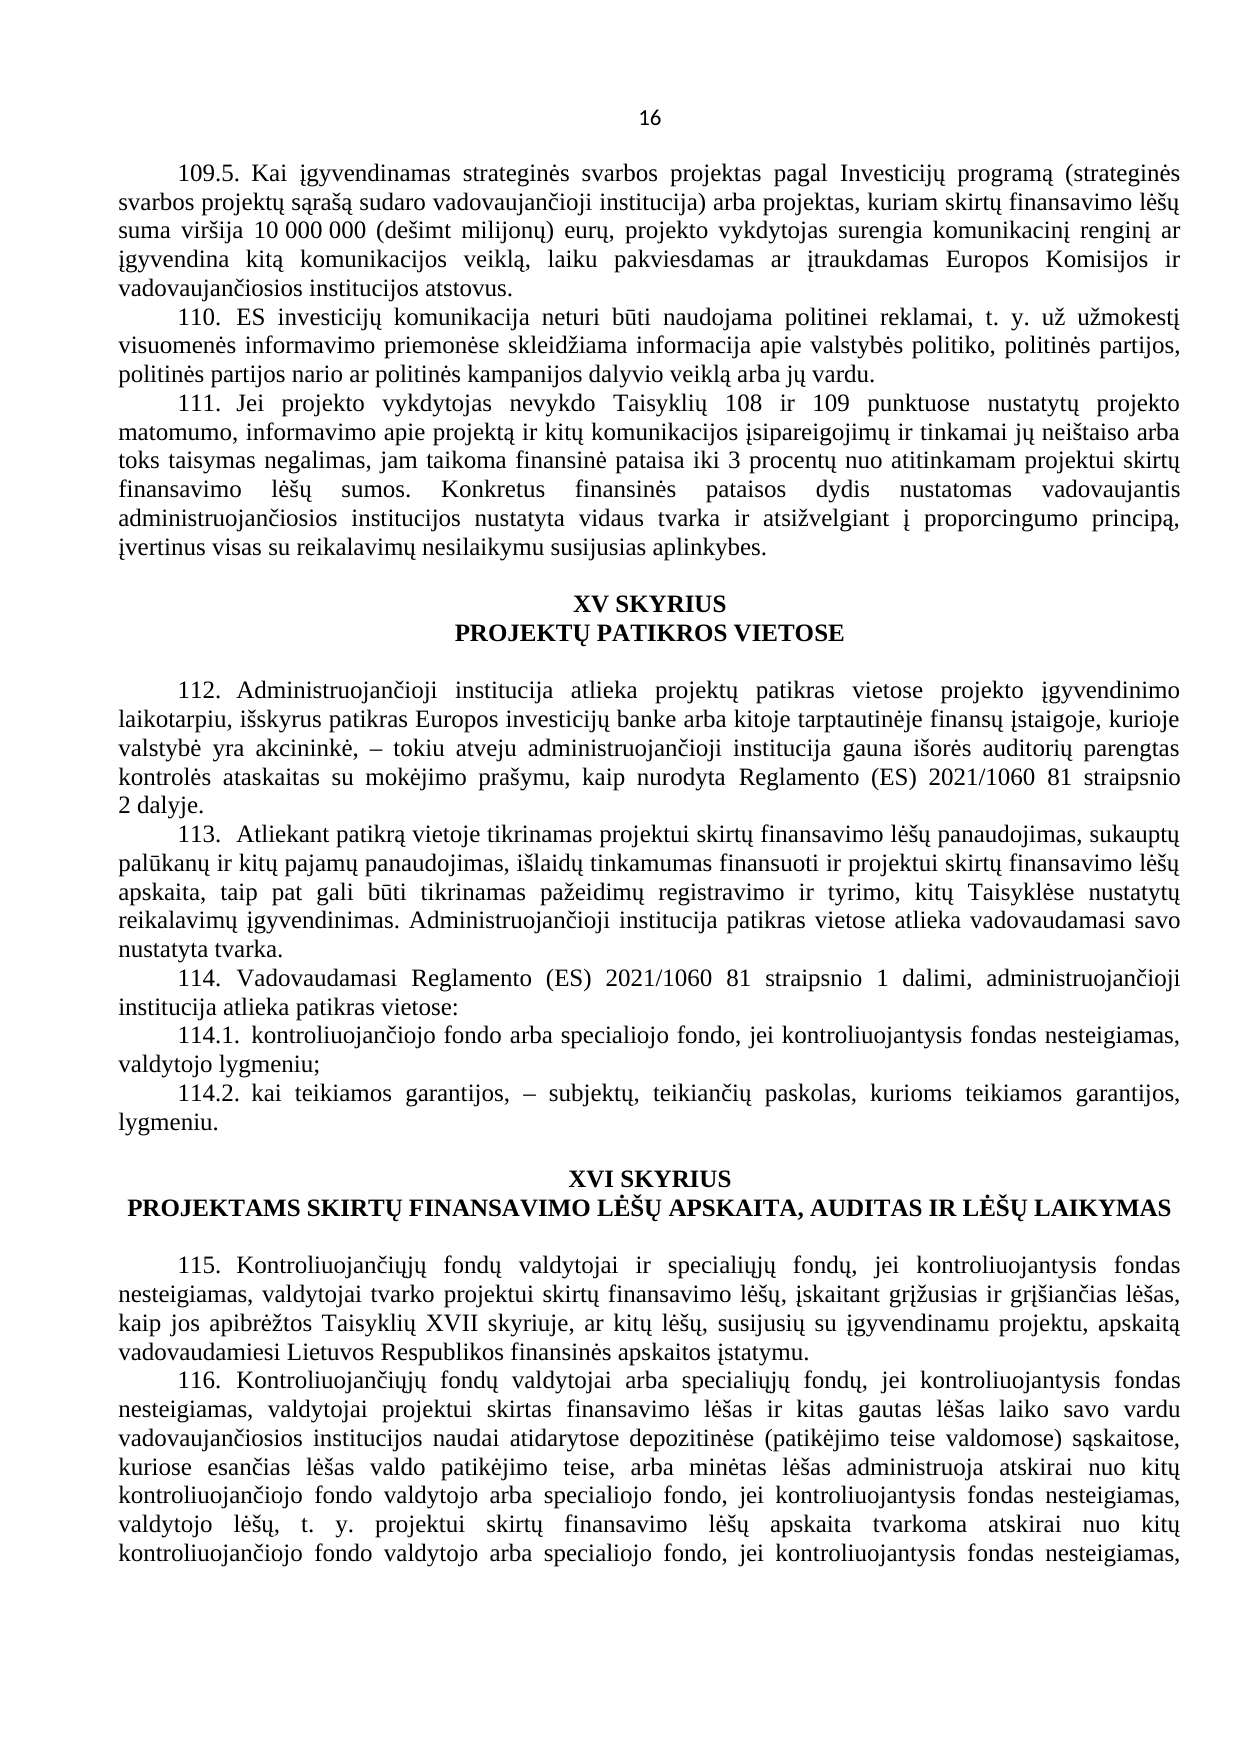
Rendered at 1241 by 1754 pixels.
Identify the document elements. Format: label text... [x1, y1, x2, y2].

text 114.1. kontroliuojančiojo fondo arba specialiojo fondo, jei kontroliuojantysis fondas nesteigiamas, valdytojo lygmeniu; [118, 1020, 1181, 1078]
text XVI SKYRIUS [118, 1164, 1181, 1193]
text 114. Vadovaudamasi Reglamento (ES) 2021/1060 81 straipsnio 1 dalimi, administruojančioji institucija atlieka patikras vietose: [118, 963, 1181, 1020]
text 115. Kontroliuojančiųjų fondų valdytojai ir specialiųjų fondų, jei kontroliuojantysis fondas nesteigiamas, valdytojai tvarko projektui skirtų finansavimo lėšų, įskaitant grįžusias ir grįšiančias lėšas, kaip jos apibrėžtos Taisyklių XVII skyriuje, ar kitų lėšų, susijusių su įgyvendinamu projektu, apskaitą vadovaudamiesi Lietuvos Respublikos finansinės apskaitos įstatymu. [118, 1250, 1181, 1365]
text 109.5. Kai įgyvendinamas strateginės svarbos projektas pagal Investicijų programą (strateginės svarbos projektų sąrašą sudaro vadovaujančioji institucija) arba projektas, kuriam skirtų finansavimo lėšų suma viršija 10 000 000 (dešimt milijonų) eurų, projekto vykdytojas surengia komunikacinį renginį ar įgyvendina kitą komunikacijos veiklą, laiku pakviesdamas ar įtraukdamas Europos Komisijos ir vadovaujančiosios institucijos atstovus. [118, 158, 1181, 302]
text 112. Administruojančioji institucija atlieka projektų patikras vietose projekto įgyvendinimo laikotarpiu, išskyrus patikras Europos investicijų banke arba kitoje tarptautinėje finansų įstaigoje, kurioje valstybė yra akcininkė, – tokiu atveju administruojančioji institucija gauna išorės auditorių parengtas kontrolės ataskaitas su mokėjimo prašymu, kaip nurodyta Reglamento (ES) 2021/1060 81 straipsnio 2 dalyje. [118, 675, 1181, 819]
text 110. ES investicijų komunikacija neturi būti naudojama politinei reklamai, t. y. už užmokestį visuomenės informavimo priemonėse skleidžiama informacija apie valstybės politiko, politinės partijos, politinės partijos nario ar politinės kampanijos dalyvio veiklą arba jų vardu. [118, 302, 1181, 388]
text XV SKYRIUS [118, 589, 1181, 618]
text PROJEKTŲ PATIKROS VIETOSE [118, 618, 1181, 647]
text 113. Atliekant patikrą vietoje tikrinamas projektui skirtų finansavimo lėšų panaudojimas, sukauptų palūkanų ir kitų pajamų panaudojimas, išlaidų tinkamumas finansuoti ir projektui skirtų finansavimo lėšų apskaita, taip pat gali būti tikrinamas pažeidimų registravimo ir tyrimo, kitų Taisyklėse nustatytų reikalavimų įgyvendinimas. Administruojančioji institucija patikras vietose atlieka vadovaudamasi savo nustatyta tvarka. [118, 819, 1181, 963]
text 116. Kontroliuojančiųjų fondų valdytojai arba specialiųjų fondų, jei kontroliuojantysis fondas nesteigiamas, valdytojai projektui skirtas finansavimo lėšas ir kitas gautas lėšas laiko savo vardu vadovaujančiosios institucijos naudai atidarytose depozitinėse (patikėjimo teise valdomose) sąskaitose, kuriose esančias lėšas valdo patikėjimo teise, arba minėtas lėšas administruoja atskirai nuo kitų kontroliuojančiojo fondo valdytojo arba specialiojo fondo, jei kontroliuojantysis fondas nesteigiamas, valdytojo lėšų, t. y. projektui skirtų finansavimo lėšų apskaita tvarkoma atskirai nuo kitų kontroliuojančiojo fondo valdytojo arba specialiojo fondo, jei kontroliuojantysis fondas nesteigiamas, [118, 1365, 1181, 1567]
text PROJEKTAMS SKIRTŲ FINANSAVIMO LĖŠŲ APSKAITA, AUDITAS IR LĖŠŲ LAIKYMAS [118, 1193, 1181, 1222]
text 114.2. kai teikiamos garantijos, – subjektų, teikiančių paskolas, kurioms teikiamos garantijos, lygmeniu. [118, 1078, 1181, 1135]
text 111. Jei projekto vykdytojas nevykdo Taisyklių 108 ir 109 punktuose nustatytų projekto matomumo, informavimo apie projektą ir kitų komunikacijos įsipareigojimų ir tinkamai jų neištaiso arba toks taisymas negalimas, jam taikoma finansinė pataisa iki 3 procentų nuo atitinkamam projektui skirtų finansavimo lėšų sumos. Konkretus finansinės pataisos dydis nustatomas vadovaujantis administruojančiosios institucijos nustatyta vidaus tvarka ir atsižvelgiant į proporcingumo principą, įvertinus visas su reikalavimų nesilaikymu susijusias aplinkybes. [118, 388, 1181, 560]
